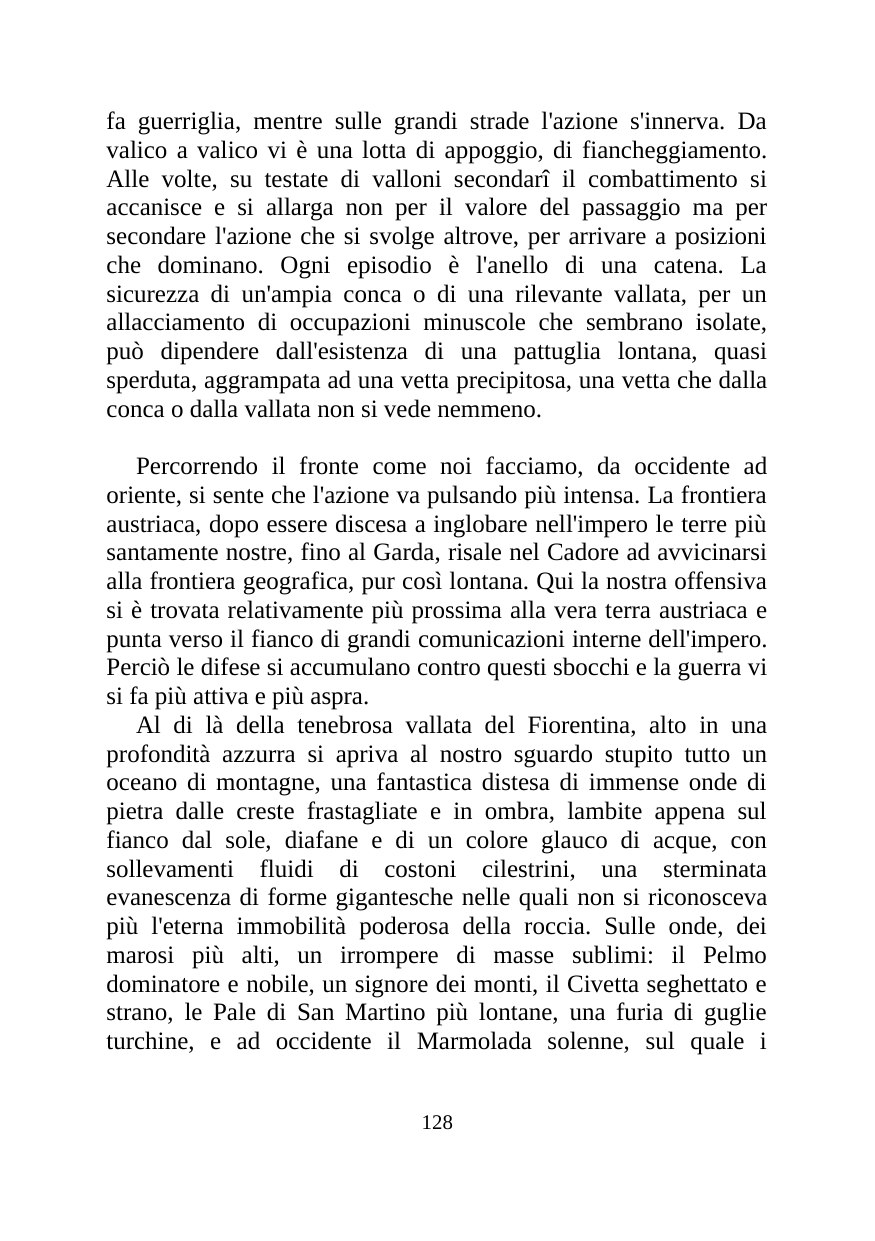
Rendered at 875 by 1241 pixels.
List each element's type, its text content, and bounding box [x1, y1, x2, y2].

text Percorrendo il fronte come noi facciamo, da occidente ad oriente, si sente che l'azione va pulsando più intensa. La frontiera austriaca, dopo essere discesa a inglobare nell'impero le terre più santamente nostre, fino al Garda, risale nel Cadore ad avvicinarsi alla frontiera geografica, pur così lontana. Qui la nostra offensiva si è trovata relativamente più prossima alla vera terra austriaca e punta verso il fianco di grandi comunicazioni interne dell'impero. Perciò le difese si accumulano contro questi sbocchi e la guerra vi si fa più attiva e più aspra. [106, 451, 768, 710]
text fa guerriglia, mentre sulle grandi strade l'azione s'innerva. Da valico a valico vi è una lotta di appoggio, di fiancheggiamento. Alle volte, su testate di valloni secondarî il combattimento si accanisce e si allarga non per il valore del passaggio ma per secondare l'azione che si svolge altrove, per arrivare a posizioni che dominano. Ogni episodio è l'anello di una catena. La sicurezza di un'ampia conca o di una rilevante vallata, per un allacciamento di occupazioni minuscole che sembrano isolate, può dipendere dall'esistenza di una pattuglia lontana, quasi sperduta, aggrampata ad una vetta precipitosa, una vetta che dalla conca o dalla vallata non si vede nemmeno. [106, 106, 768, 422]
text Al di là della tenebrosa vallata del Fiorentina, alto in una profondità azzurra si apriva al nostro sguardo stupito tutto un oceano di montagne, una fantastica distesa di immense onde di pietra dalle creste frastagliate e in ombra, lambite appena sul fianco dal sole, diafane e di un colore glauco di acque, con sollevamenti fluidi di costoni cilestrini, una sterminata evanescenza di forme gigantesche nelle quali non si riconosceva più l'eterna immobilità poderosa della roccia. Sulle onde, dei marosi più alti, un irrompere di masse sublimi: il Pelmo dominatore e nobile, un signore dei monti, il Civetta seghettato e strano, le Pale di San Martino più lontane, una furia di guglie turchine, e ad occidente il Marmolada solenne, sul quale i [106, 710, 768, 1055]
